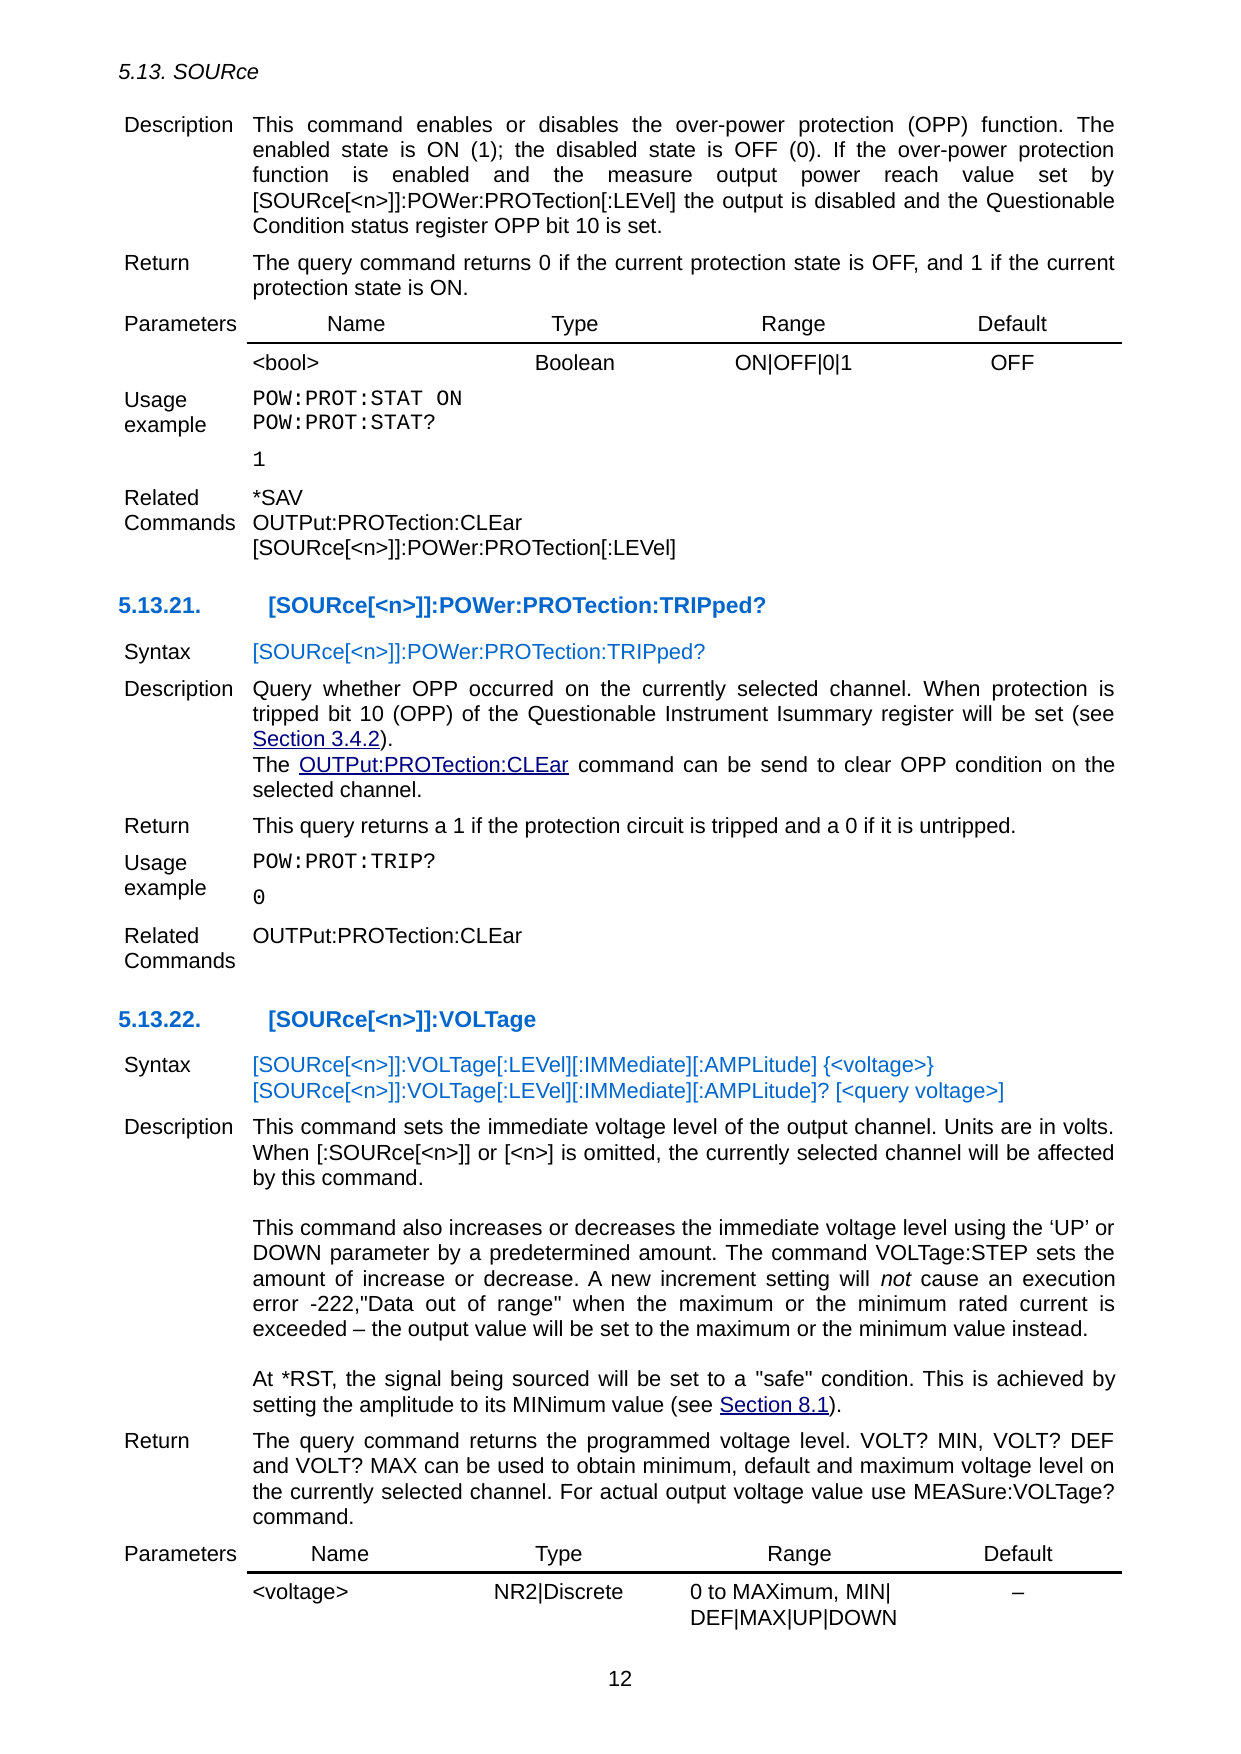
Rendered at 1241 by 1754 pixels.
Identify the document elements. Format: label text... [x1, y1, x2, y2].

table_cell *SAV OUTPut:PROTection:CLEar [SOURce[<n>]]:POWer:PROTection[:LEVel] [247, 479, 1122, 566]
table_cell POW:PROT:TRIP? 0 [247, 844, 1122, 917]
table_header [SOURce[<n>]]:VOLTage[:LEVel][:IMMediate][:AMPLitude] {<voltage>} [SOURce[<n>]]:VOLTage[:LEVel][:IMMediate][:AMPLitude]? [<query voltage>] [247, 1047, 1122, 1108]
table_cell Type [433, 1535, 684, 1571]
table_cell Description [118, 1109, 247, 1422]
table_cell Return [118, 1423, 247, 1535]
table_cell NR2|Discrete [433, 1574, 684, 1635]
table_cell <bool> [247, 344, 465, 381]
table_cell OUTPut:PROTection:CLEar [247, 917, 1122, 979]
table_header Syntax [118, 634, 247, 670]
table_cell Query whether OPP occurred on the currently selected channel. When protection is tripped bit 10 (OPP) of the Questionable Instrument Isummary register will be set (see Section 3.4.2). The OUTPut:PROTection:CLEar command can be send to clear OPP condition on the selected channel. [247, 670, 1122, 808]
table_cell This command sets the immediate voltage level of the output channel. Units are in volts. When [:SOURce[<n>]] or [<n>] is omitted, the currently selected channel will be affected by this command. This command also increases or decreases the immediate voltage level using the ‘UP’ or DOWN parameter by a predetermined amount. The command VOLTage:STEP sets the amount of increase or decrease. A new increment setting will not cause an execution error -222,"Data out of range" when the maximum or the minimum rated current is exceeded – the output value will be set to the maximum or the minimum value instead. At *RST, the signal being sourced will be set to a "safe" condition. This is achieved by setting the amplitude to its MINimum value (see Section 8.1). [247, 1109, 1122, 1422]
table_cell Parameters [118, 306, 247, 381]
table_cell Boolean [465, 344, 684, 381]
table_header Syntax [118, 1047, 247, 1108]
table_cell Name [247, 306, 465, 342]
table_cell Usage example [118, 381, 247, 479]
table_cell This command enables or disables the over-power protection (OPP) function. The enabled state is ON (1); the disabled state is OFF (0). If the over-power protection function is enabled and the measure output power reach value set by [SOURce[<n>]]:POWer:PROTection[:LEVel] the output is disabled and the Questionable Condition status register OPP bit 10 is set. [247, 106, 1122, 244]
table_cell <voltage> [247, 1574, 433, 1635]
table_cell Range [684, 306, 903, 342]
table_cell Description [118, 670, 247, 808]
table_cell Parameters [118, 1535, 247, 1635]
subtitle [SOURce[<n>]]:VOLTage [118, 1006, 1122, 1032]
table_cell Range [684, 1535, 914, 1571]
subtitle [SOURce[<n>]]:POWer:PROTection:TRIPped? [118, 592, 1122, 619]
table_cell Type [465, 306, 684, 342]
table_header [SOURce[<n>]]:POWer:PROTection:TRIPped? [247, 634, 1122, 670]
table_cell Return [118, 244, 247, 306]
table_cell Usage example [118, 844, 247, 917]
table_cell Default [914, 1535, 1122, 1571]
table_cell 0 to MAXimum, MIN|DEF|MAX|UP|DOWN [684, 1574, 914, 1635]
table_cell Name [247, 1535, 433, 1571]
table_cell Related Commands [118, 917, 247, 979]
table_cell The query command returns the programmed voltage level. VOLT? MIN, VOLT? DEF and VOLT? MAX can be used to obtain minimum, default and maximum voltage level on the currently selected channel. For actual output voltage value use MEASure:VOLTage? command. [247, 1423, 1122, 1535]
table_cell Return [118, 808, 247, 844]
table_cell – [914, 1574, 1122, 1635]
table_cell The query command returns 0 if the current protection state is OFF, and 1 if the current protection state is ON. [247, 244, 1122, 306]
table_cell This query returns a 1 if the protection circuit is tripped and a 0 if it is untripped. [247, 808, 1122, 844]
table_cell OFF [903, 344, 1122, 381]
table_cell Description [118, 106, 247, 244]
table_cell POW:PROT:STAT ON POW:PROT:STAT? 1 [247, 381, 1122, 479]
table_cell ON|OFF|0|1 [684, 344, 903, 381]
table_cell Default [903, 306, 1122, 342]
table_cell Related Commands [118, 479, 247, 566]
